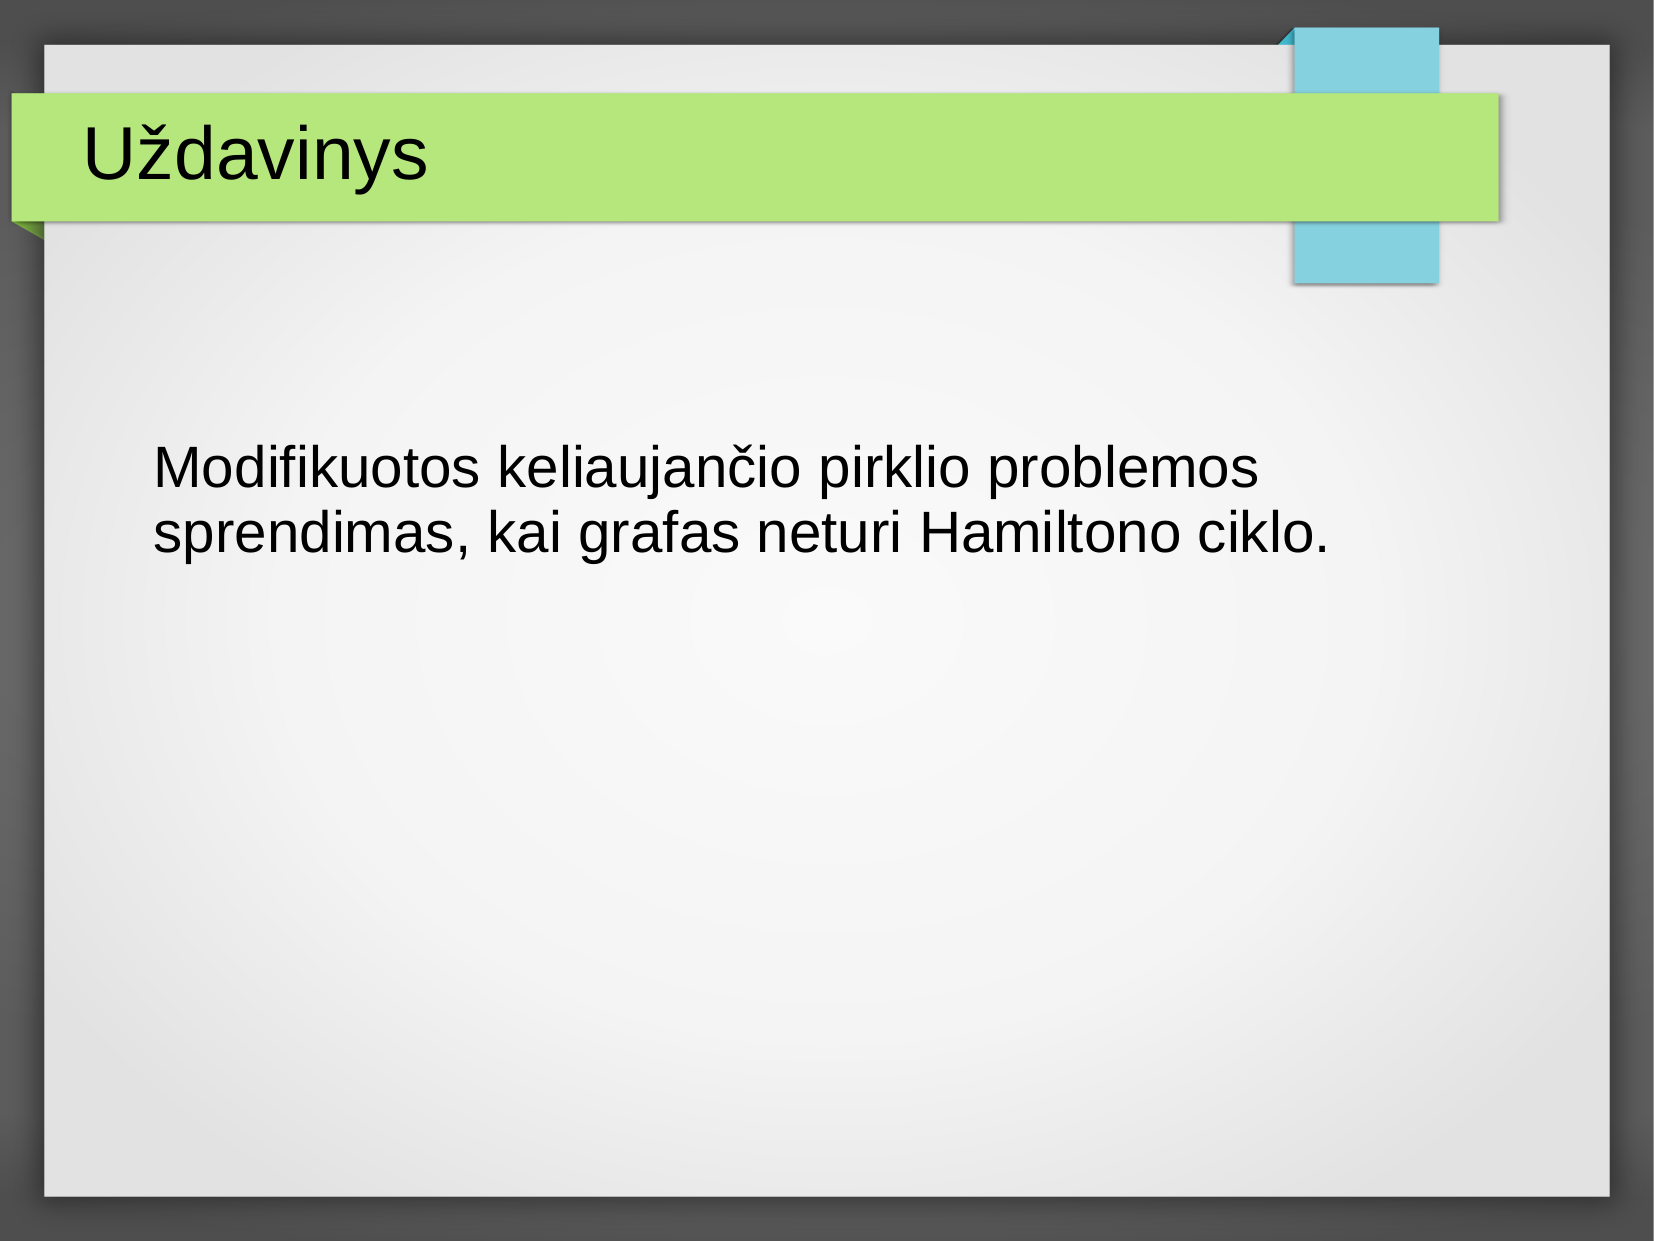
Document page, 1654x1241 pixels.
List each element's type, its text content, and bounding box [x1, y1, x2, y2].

list Modifikuotos keliaujančio pirklio problemos sprendimas, kai grafas neturi Hamiltono ciklo. [82, 435, 1571, 1015]
title Uždavinys [82, 94, 1264, 213]
picture [0, 0, 1654, 1241]
